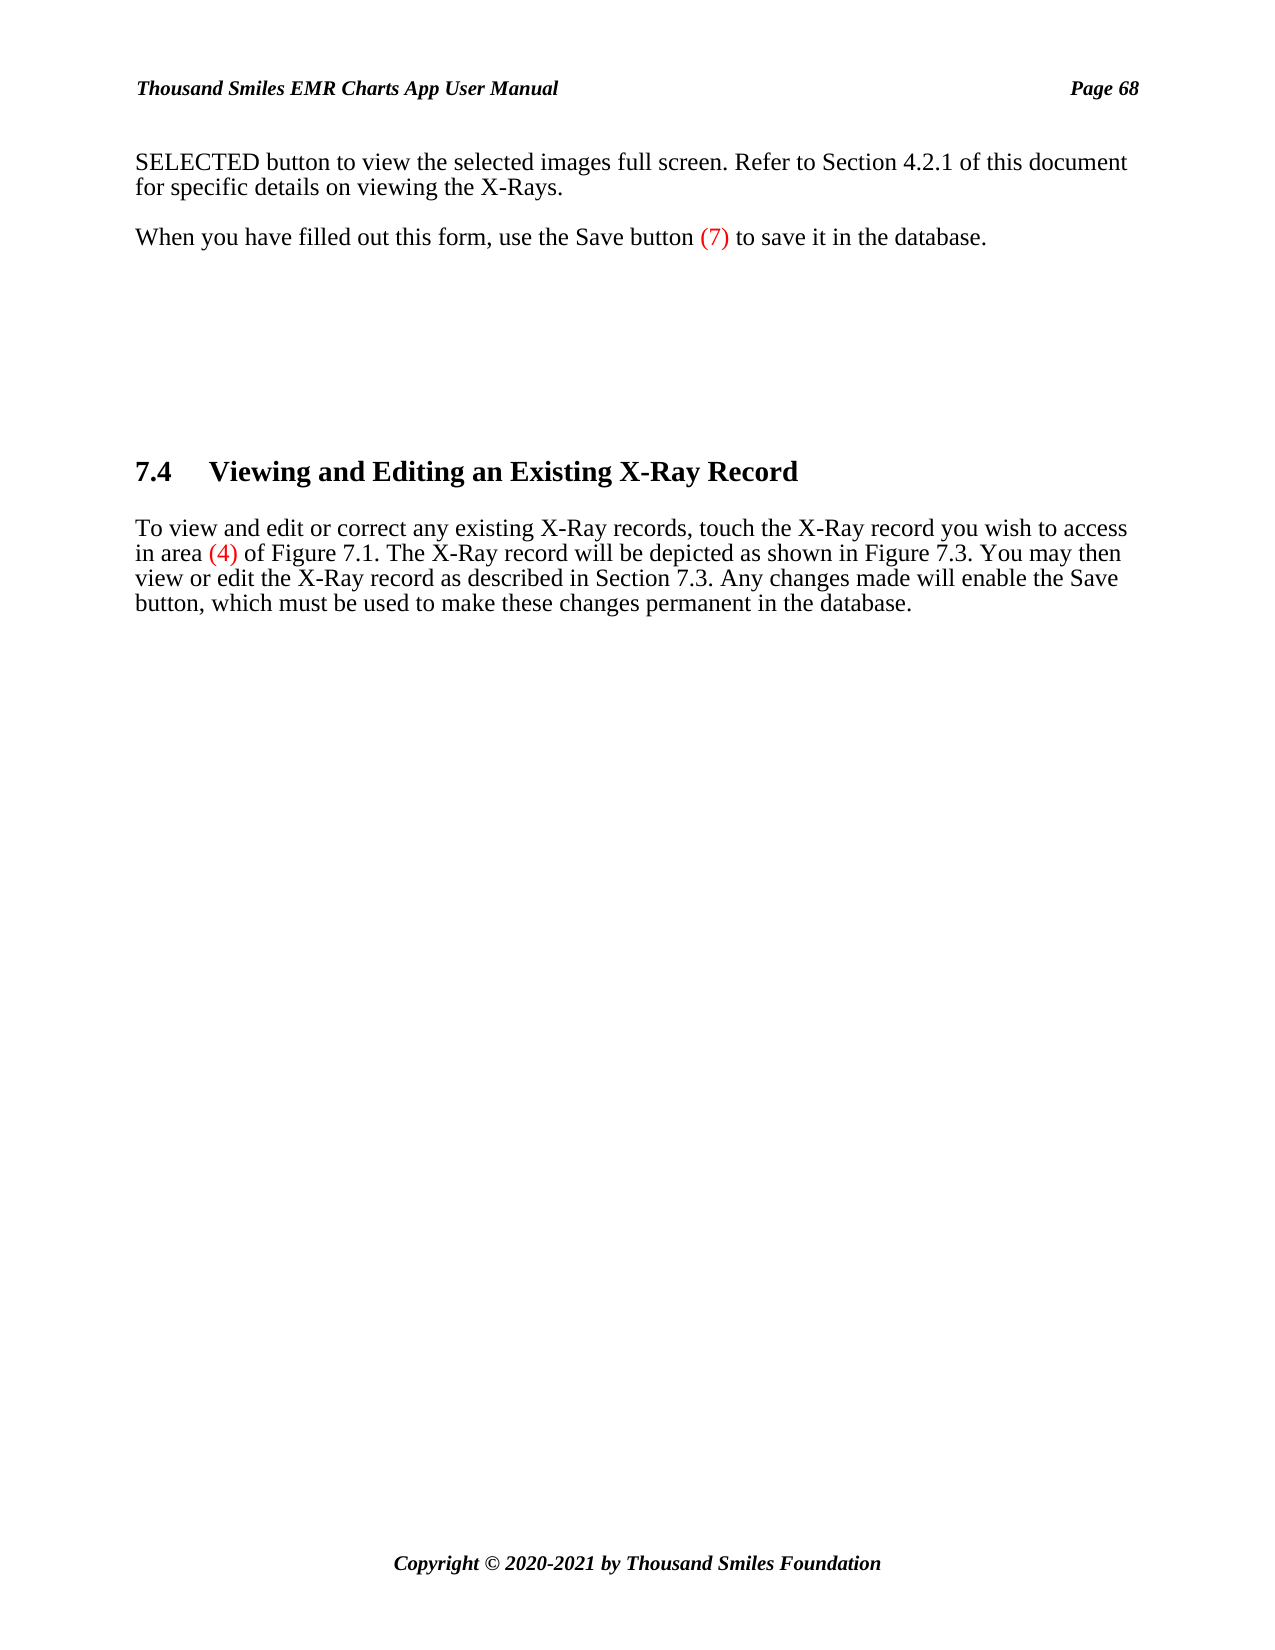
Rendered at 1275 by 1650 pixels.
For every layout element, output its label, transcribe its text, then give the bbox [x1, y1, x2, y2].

subtitle Viewing and Editing an Existing X-Ray Record [135, 454, 1140, 488]
text SELECTED button to view the selected images full screen. Refer to Section 4.2.1 of this document for specific details on viewing the X-Rays. [135, 150, 1140, 200]
text To view and edit or correct any existing X-Ray records, touch the X-Ray record you wish to access in area (4) of Figure 7.1. The X-Ray record will be depicted as shown in Figure 7.3. You may then view or edit the X-Ray record as described in Section 7.3. Any changes made will enable the Save button, which must be used to make these changes permanent in the database. [135, 517, 1140, 617]
text When you have filled out this form, use the Save button (7) to save it in the database. [135, 225, 1140, 250]
